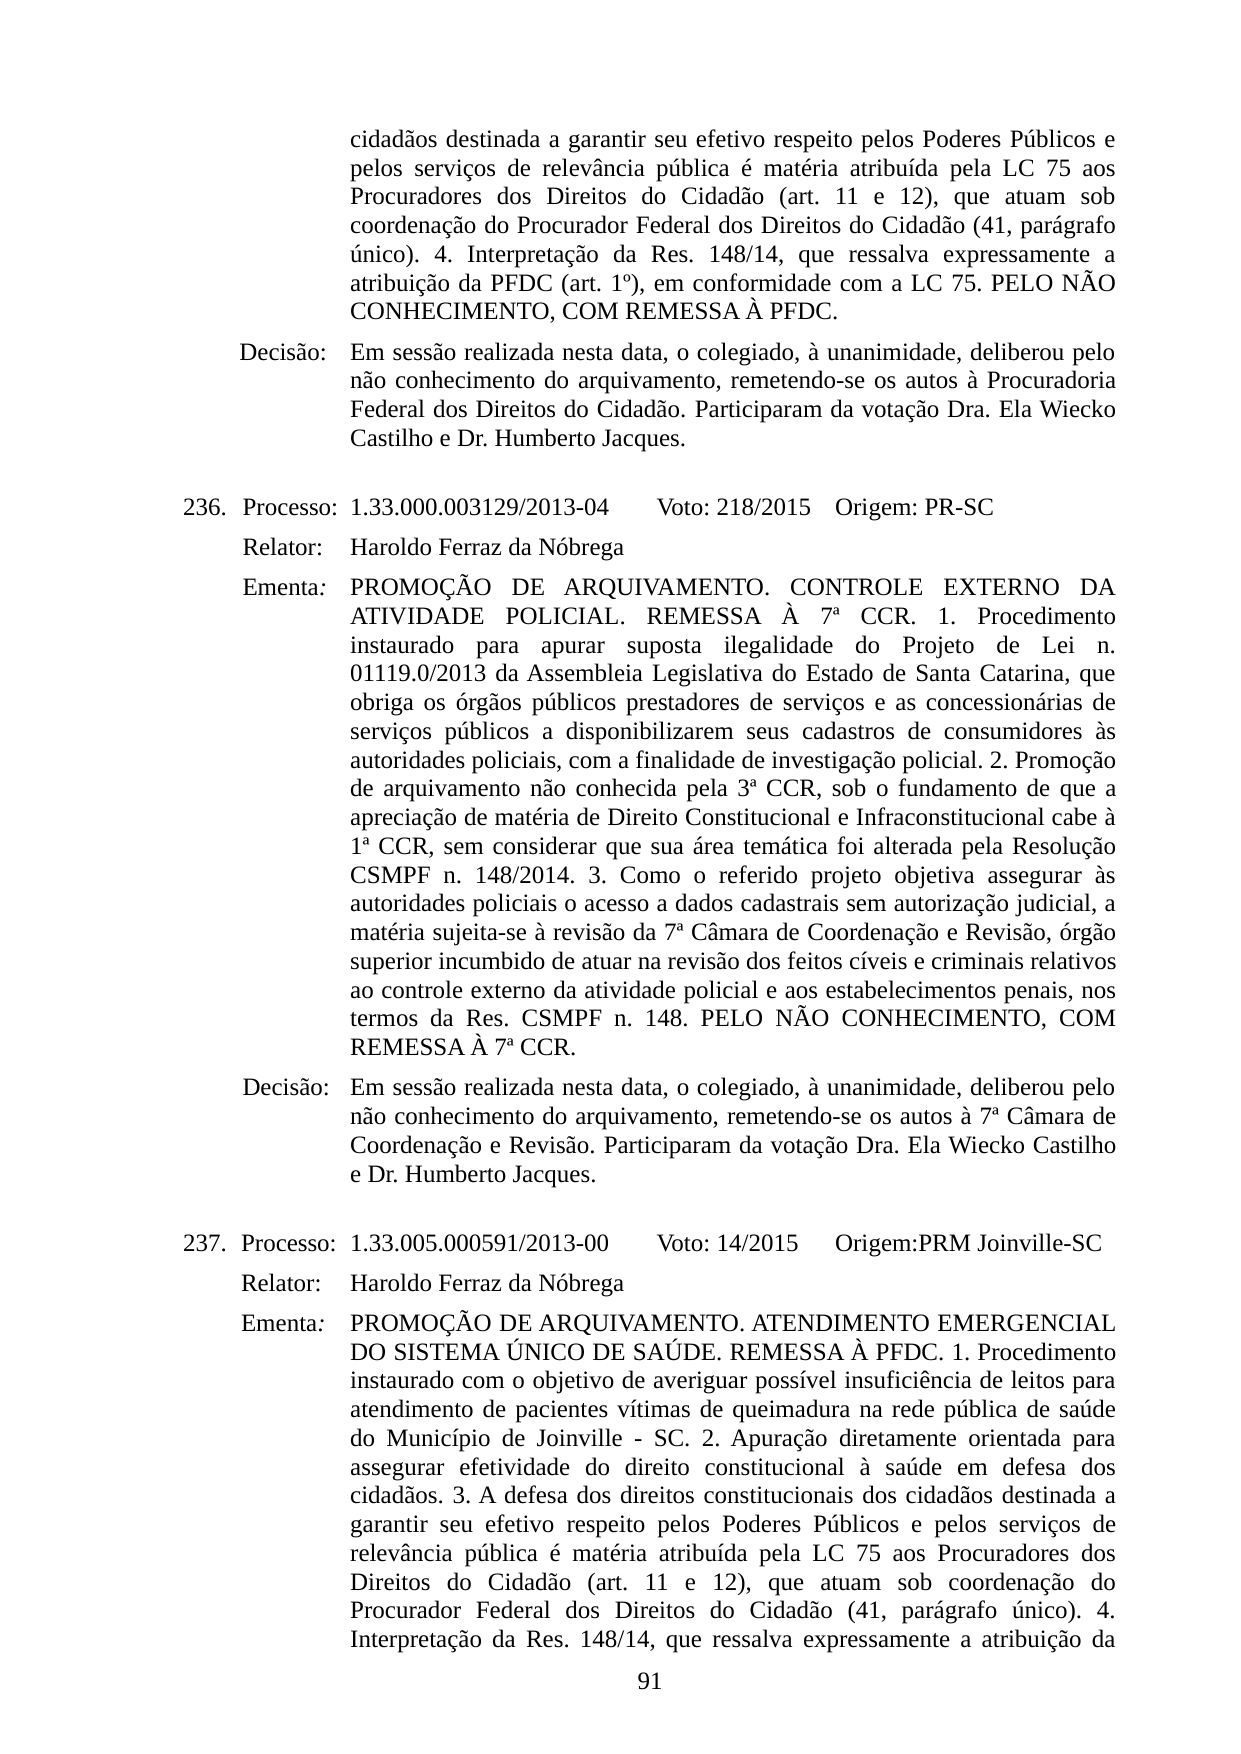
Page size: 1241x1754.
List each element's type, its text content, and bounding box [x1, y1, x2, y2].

table_cell [177, 1302, 235, 1659]
table_header 237. [177, 1222, 235, 1262]
table_cell [177, 566, 237, 1067]
table_header Origem:PRM Joinville-SC [829, 1222, 1122, 1262]
table_cell Ementa: [235, 1302, 344, 1659]
table_header 1.33.000.003129/2013-04 [344, 486, 651, 526]
table_cell [177, 118, 233, 331]
table_cell cidadãos destinada a garantir seu efetivo respeito pelos Poderes Públicos e pelos serviços de relevância pública é matéria atribuída pela LC 75 aos Procuradores dos Direitos do Cidadão (art. 11 e 12), que atuam sob coordenação do Procurador Federal dos Direitos do Cidadão (41, parágrafo único). 4. Interpretação da Res. 148/14, que ressalva expressamente a atribuição da PFDC (art. 1º), em conformidade com a LC 75. PELO NÃO CONHECIMENTO, COM REMESSA À PFDC. [344, 118, 1122, 331]
table_cell [234, 118, 344, 331]
table_cell [177, 1262, 235, 1302]
table_cell Em sessão realizada nesta data, o colegiado, à unanimidade, deliberou pelo não conhecimento do arquivamento, remetendo-se os autos à 7ª Câmara de Coordenação e Revisão. Participaram da votação Dra. Ela Wiecko Castilho e Dr. Humberto Jacques. [344, 1067, 1122, 1193]
table_cell [177, 331, 233, 457]
table_cell PROMOÇÃO DE ARQUIVAMENTO. CONTROLE EXTERNO DA ATIVIDADE POLICIAL. REMESSA À 7ª CCR. 1. Procedimento instaurado para apurar suposta ilegalidade do Projeto de Lei n. 01119.0/2013 da Assembleia Legislativa do Estado de Santa Catarina, que obriga os órgãos públicos prestadores de serviços e as concessionárias de serviços públicos a disponibilizarem seus cadastros de consumidores às autoridades policiais, com a finalidade de investigação policial. 2. Promoção de arquivamento não conhecida pela 3ª CCR, sob o fundamento de que a apreciação de matéria de Direito Constitucional e Infraconstitucional cabe à 1ª CCR, sem considerar que sua área temática foi alterada pela Resolução CSMPF n. 148/2014. 3. Como o referido projeto objetiva assegurar às autoridades policiais o acesso a dados cadastrais sem autorização judicial, a matéria sujeita-se à revisão da 7ª Câmara de Coordenação e Revisão, órgão superior incumbido de atuar na revisão dos feitos cíveis e criminais relativos ao controle externo da atividade policial e aos estabelecimentos penais, nos termos da Res. CSMPF n. 148. PELO NÃO CONHECIMENTO, COM REMESSA À 7ª CCR. [344, 566, 1122, 1067]
table_cell [177, 526, 237, 566]
table_header 1.33.005.000591/2013-00 [344, 1222, 651, 1262]
table_header Origem: PR-SC [829, 486, 1122, 526]
table_cell Em sessão realizada nesta data, o colegiado, à unanimidade, deliberou pelo não conhecimento do arquivamento, remetendo-se os autos à Procuradoria Federal dos Direitos do Cidadão. Participaram da votação Dra. Ela Wiecko Castilho e Dr. Humberto Jacques. [344, 331, 1122, 457]
table_header 236. [177, 486, 237, 526]
table_cell Decisão: [237, 1067, 344, 1193]
table_cell Relator: [235, 1262, 344, 1302]
table_cell Ementa: [237, 566, 344, 1067]
table_cell PROMOÇÃO DE ARQUIVAMENTO. ATENDIMENTO EMERGENCIAL DO SISTEMA ÚNICO DE SAÚDE. REMESSA À PFDC. 1. Procedimento instaurado com o objetivo de averiguar possível insuficiência de leitos para atendimento de pacientes vítimas de queimadura na rede pública de saúde do Município de Joinville - SC. 2. Apuração diretamente orientada para assegurar efetividade do direito constitucional à saúde em defesa dos cidadãos. 3. A defesa dos direitos constitucionais dos cidadãos destinada a garantir seu efetivo respeito pelos Poderes Públicos e pelos serviços de relevância pública é matéria atribuída pela LC 75 aos Procuradores dos Direitos do Cidadão (art. 11 e 12), que atuam sob coordenação do Procurador Federal dos Direitos do Cidadão (41, parágrafo único). 4. Interpretação da Res. 148/14, que ressalva expressamente a atribuição da [344, 1302, 1122, 1659]
table_cell [177, 1067, 237, 1193]
table_cell Haroldo Ferraz da Nóbrega [344, 1262, 1122, 1302]
table_header Processo: [235, 1222, 344, 1262]
table_header Voto: 14/2015 [651, 1222, 829, 1262]
table_cell Decisão: [234, 331, 344, 457]
table_header Processo: [237, 486, 344, 526]
table_cell Relator: [237, 526, 344, 566]
table_cell Haroldo Ferraz da Nóbrega [344, 526, 1122, 566]
table_header Voto: 218/2015 [651, 486, 829, 526]
